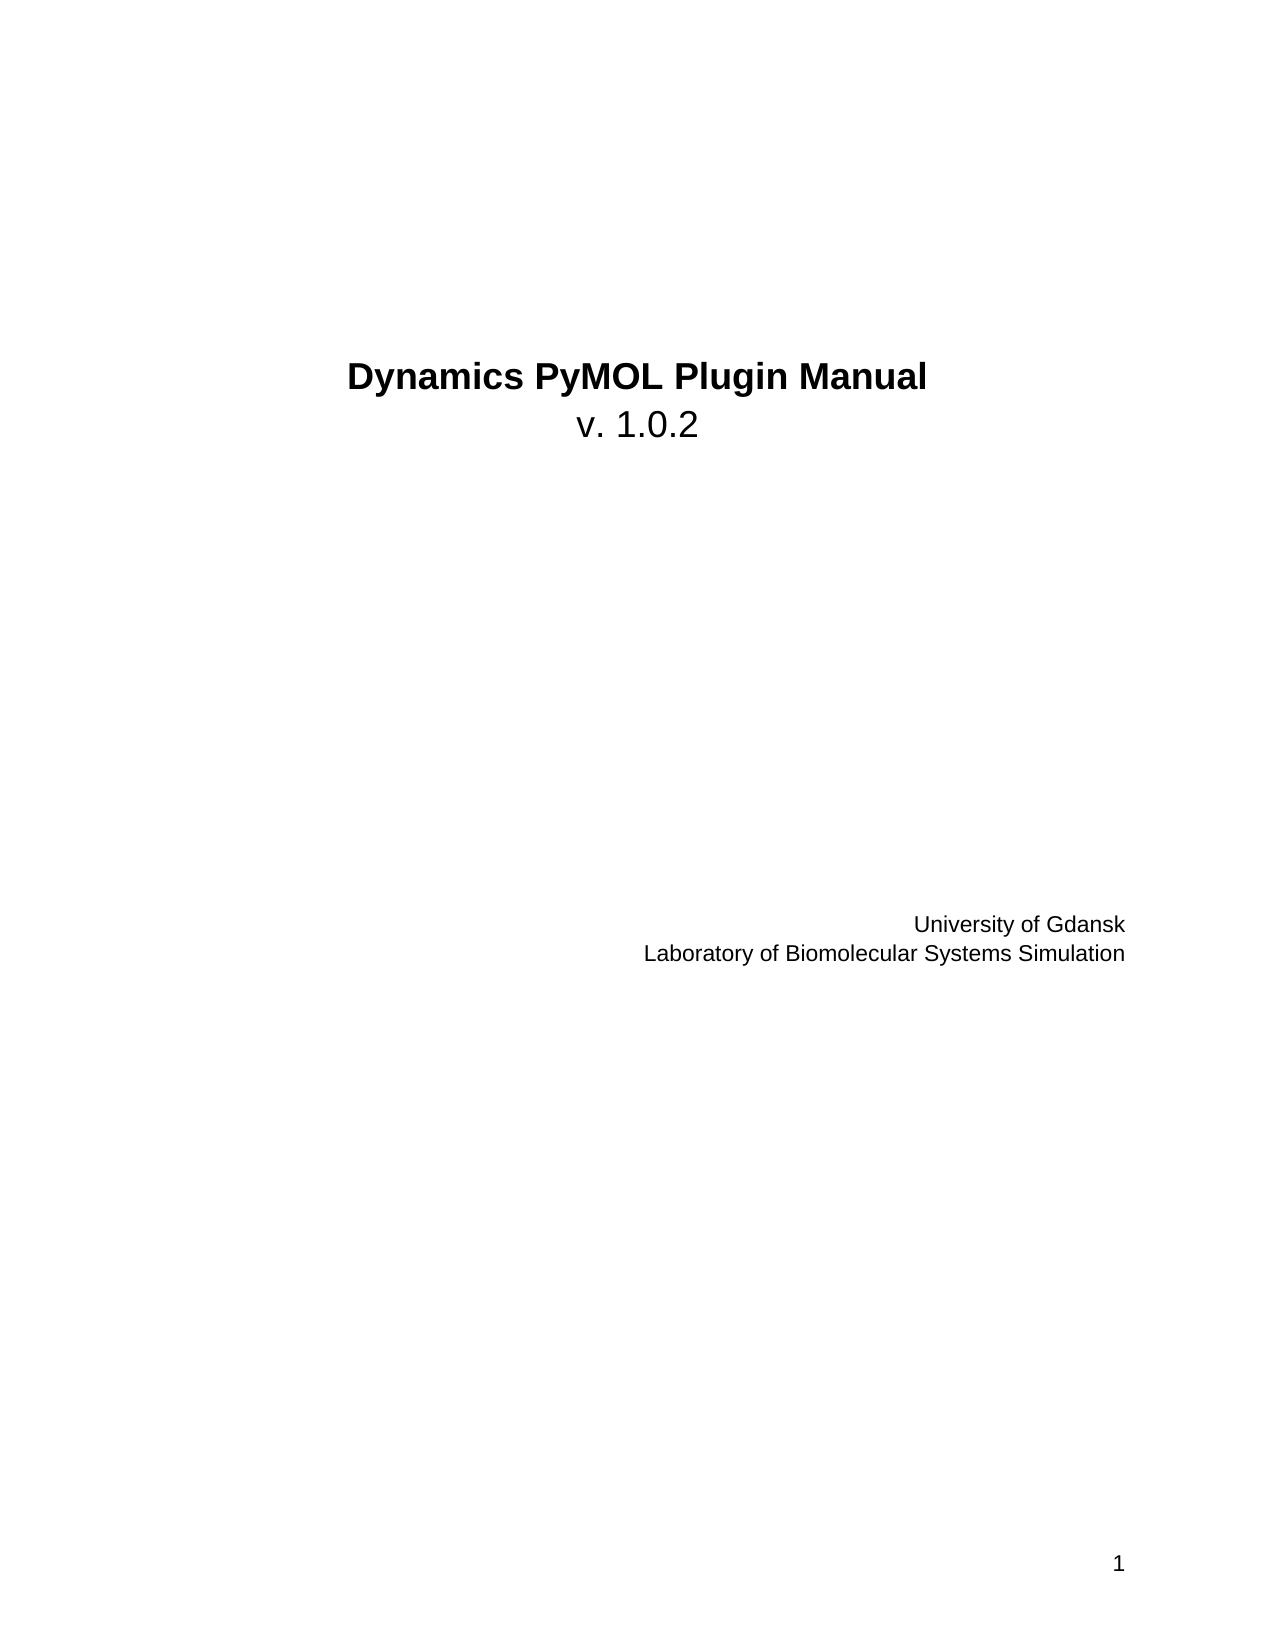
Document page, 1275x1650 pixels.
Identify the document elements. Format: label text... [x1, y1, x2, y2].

text University of Gdansk [150, 911, 1125, 937]
text Dynamics PyMOL Plugin Manual [150, 356, 1125, 397]
text v. 1.0.2 [150, 404, 1125, 446]
text Laboratory of Biomolecular Systems Simulation [150, 941, 1125, 966]
